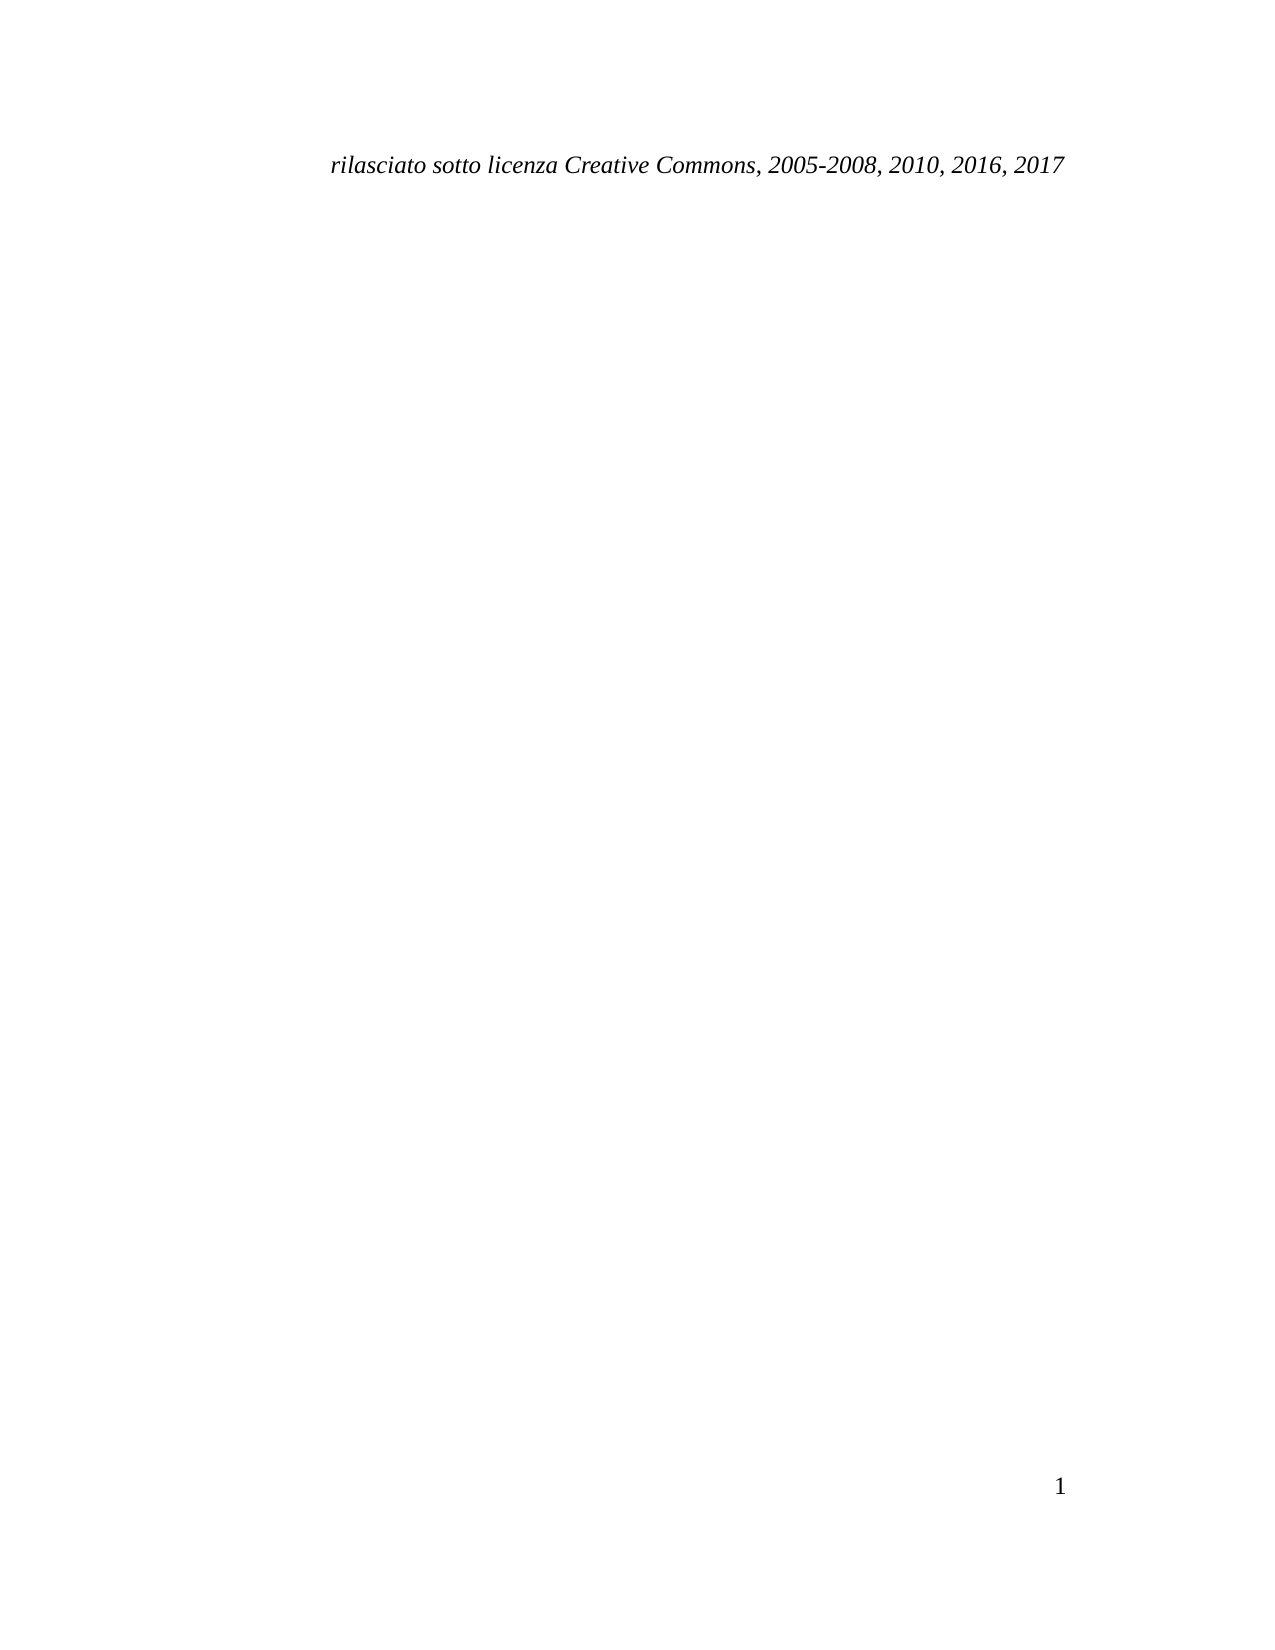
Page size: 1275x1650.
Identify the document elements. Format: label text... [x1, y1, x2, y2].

text rilasciato sotto licenza Creative Commons, 2005-2008, 2010, 2016, 2017 [208, 150, 1066, 179]
